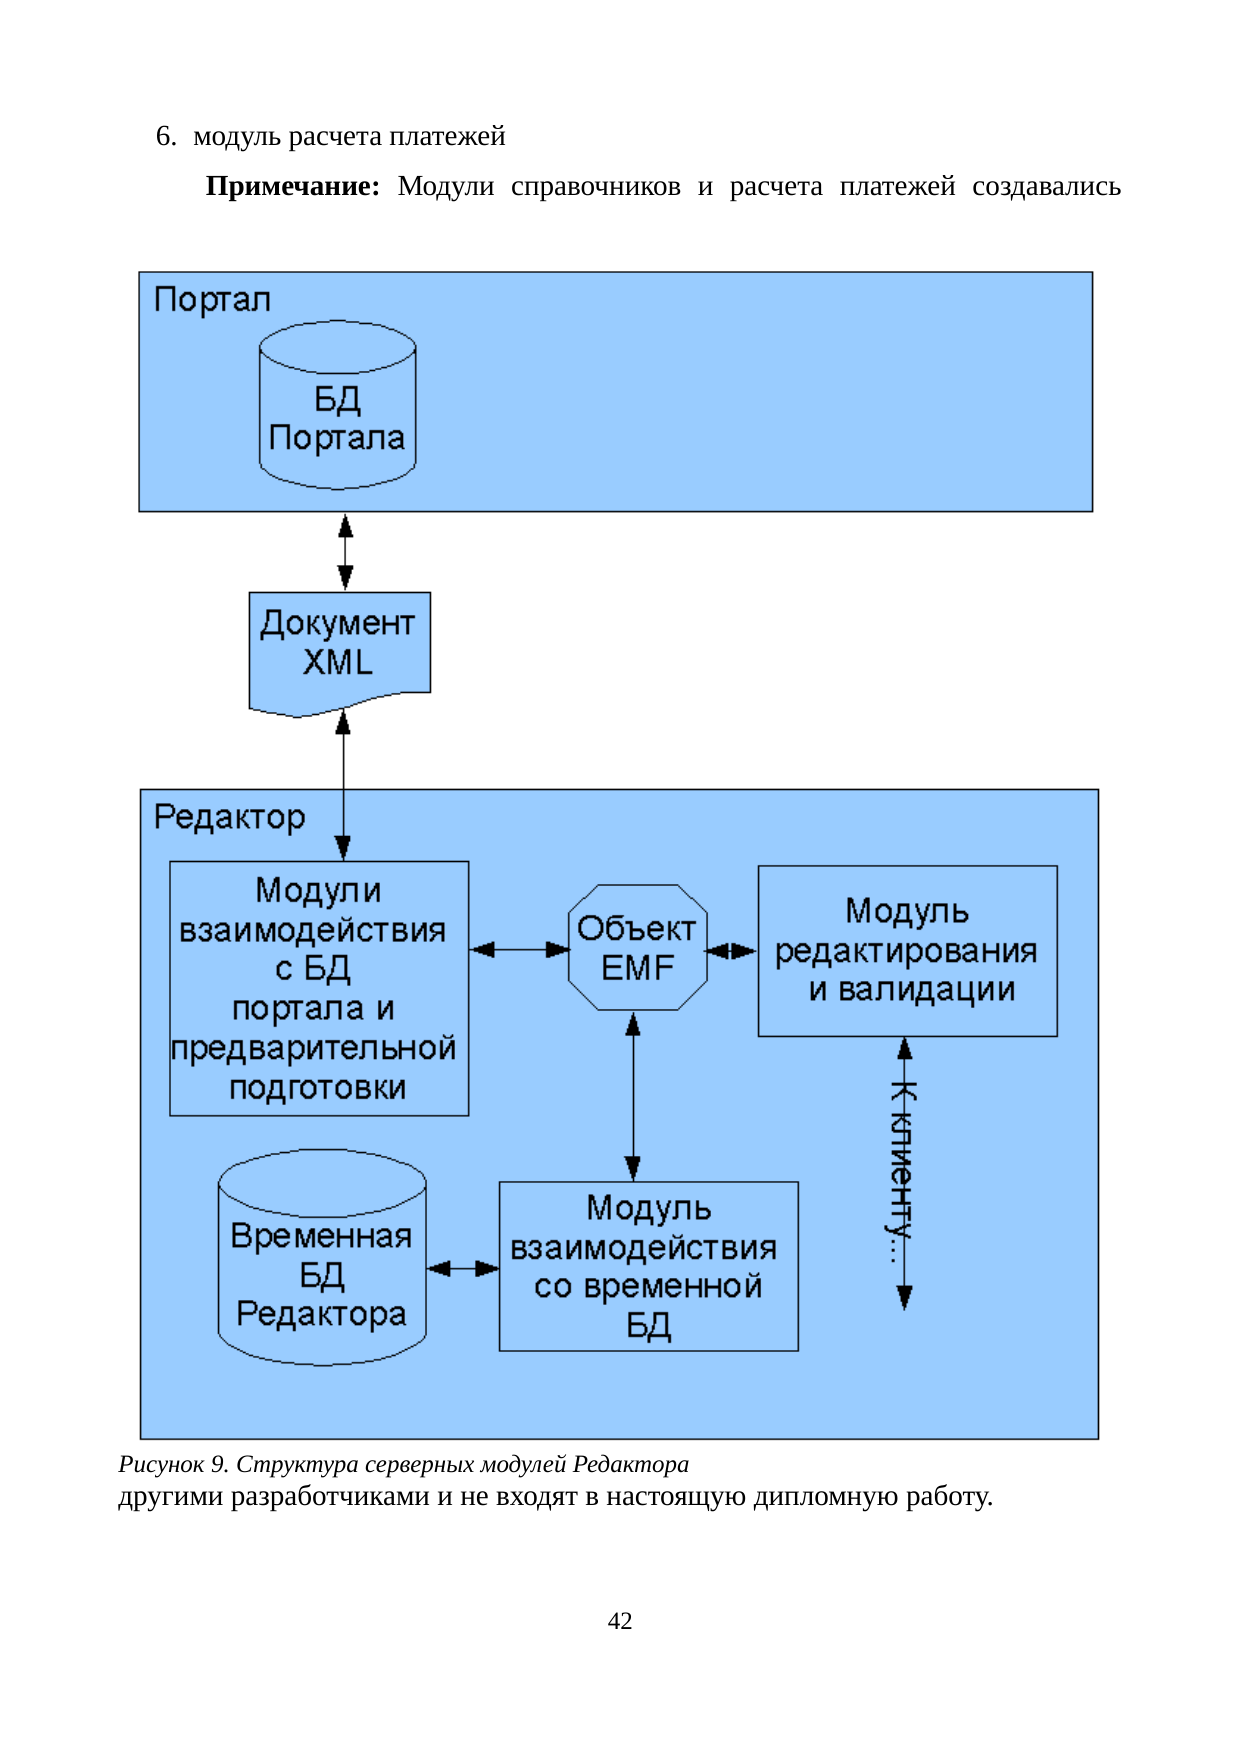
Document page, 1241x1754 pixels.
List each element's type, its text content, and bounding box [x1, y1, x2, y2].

picture [118, 248, 1123, 1449]
list модуль расчета платежей [156, 118, 1122, 152]
text другими разработчиками и не входят в настоящую дипломную работу. [118, 1478, 1122, 1511]
text Примечание: Модули справочников и расчета платежей создавались [118, 168, 1122, 248]
text Рисунок 9. Структура серверных модулей Редактора [118, 1449, 1122, 1478]
